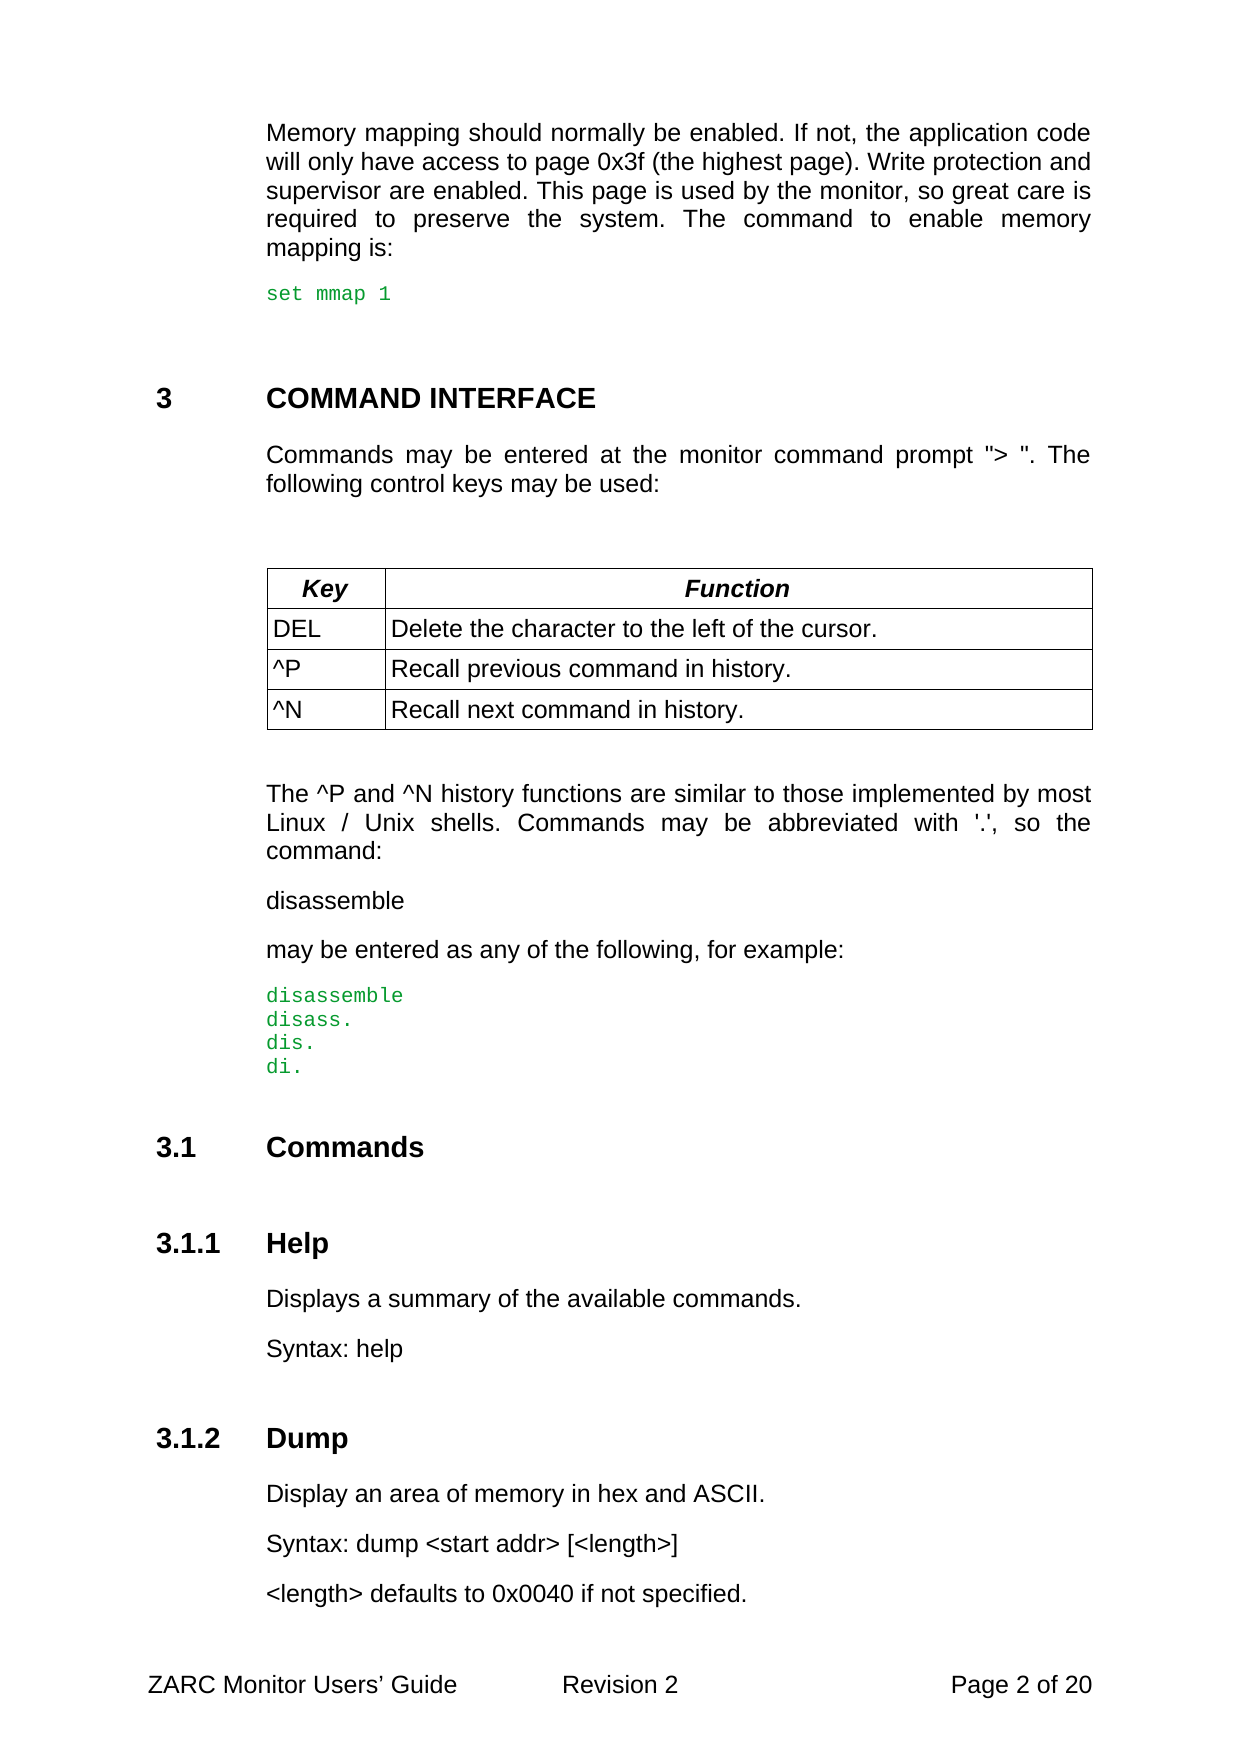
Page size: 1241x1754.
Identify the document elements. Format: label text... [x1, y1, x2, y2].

text set mmap 1 [266, 283, 1092, 306]
table_cell ^P [268, 650, 385, 689]
table_cell Recall next command in history. [386, 690, 1092, 729]
text disass. [266, 1009, 1092, 1032]
subtitle Help [148, 1226, 1092, 1259]
text Memory mapping should normally be enabled. If not, the application code will only have access to page 0x3f (the highest page). Write protection and supervisor are enabled. This page is used by the monitor, so great care is required to preserve the system. The command to enable memory mapping is: [266, 118, 1092, 262]
text disassemble [266, 985, 1092, 1009]
text disassemble [266, 886, 1092, 914]
text Commands may be entered at the monitor command prompt "> ". The following control keys may be used: [266, 440, 1092, 497]
text Syntax: help [266, 1334, 1092, 1362]
table_header Function [386, 569, 1092, 608]
table_header Key [268, 569, 385, 608]
subtitle Commands [148, 1129, 1092, 1163]
subtitle Dump [148, 1421, 1092, 1454]
text <length> defaults to 0x0040 if not specified. [266, 1578, 1092, 1607]
table_cell Delete the character to the left of the cursor. [386, 609, 1092, 648]
table_cell DEL [268, 609, 385, 648]
text Display an area of memory in hex and ASCII. [266, 1479, 1092, 1508]
table_cell Recall previous command in history. [386, 650, 1092, 689]
table_cell ^N [268, 690, 385, 729]
text may be entered as any of the following, for example: [266, 935, 1092, 964]
text dis. [266, 1032, 1092, 1056]
text di. [266, 1056, 1092, 1079]
text The ^P and ^N history functions are similar to those implemented by most Linux / Unix shells. Commands may be abbreviated with '.', so the command: [266, 779, 1092, 865]
text Displays a summary of the available commands. [266, 1284, 1092, 1313]
text Syntax: dump <start addr> [<length>] [266, 1529, 1092, 1558]
subtitle Command Interface [148, 381, 1092, 415]
